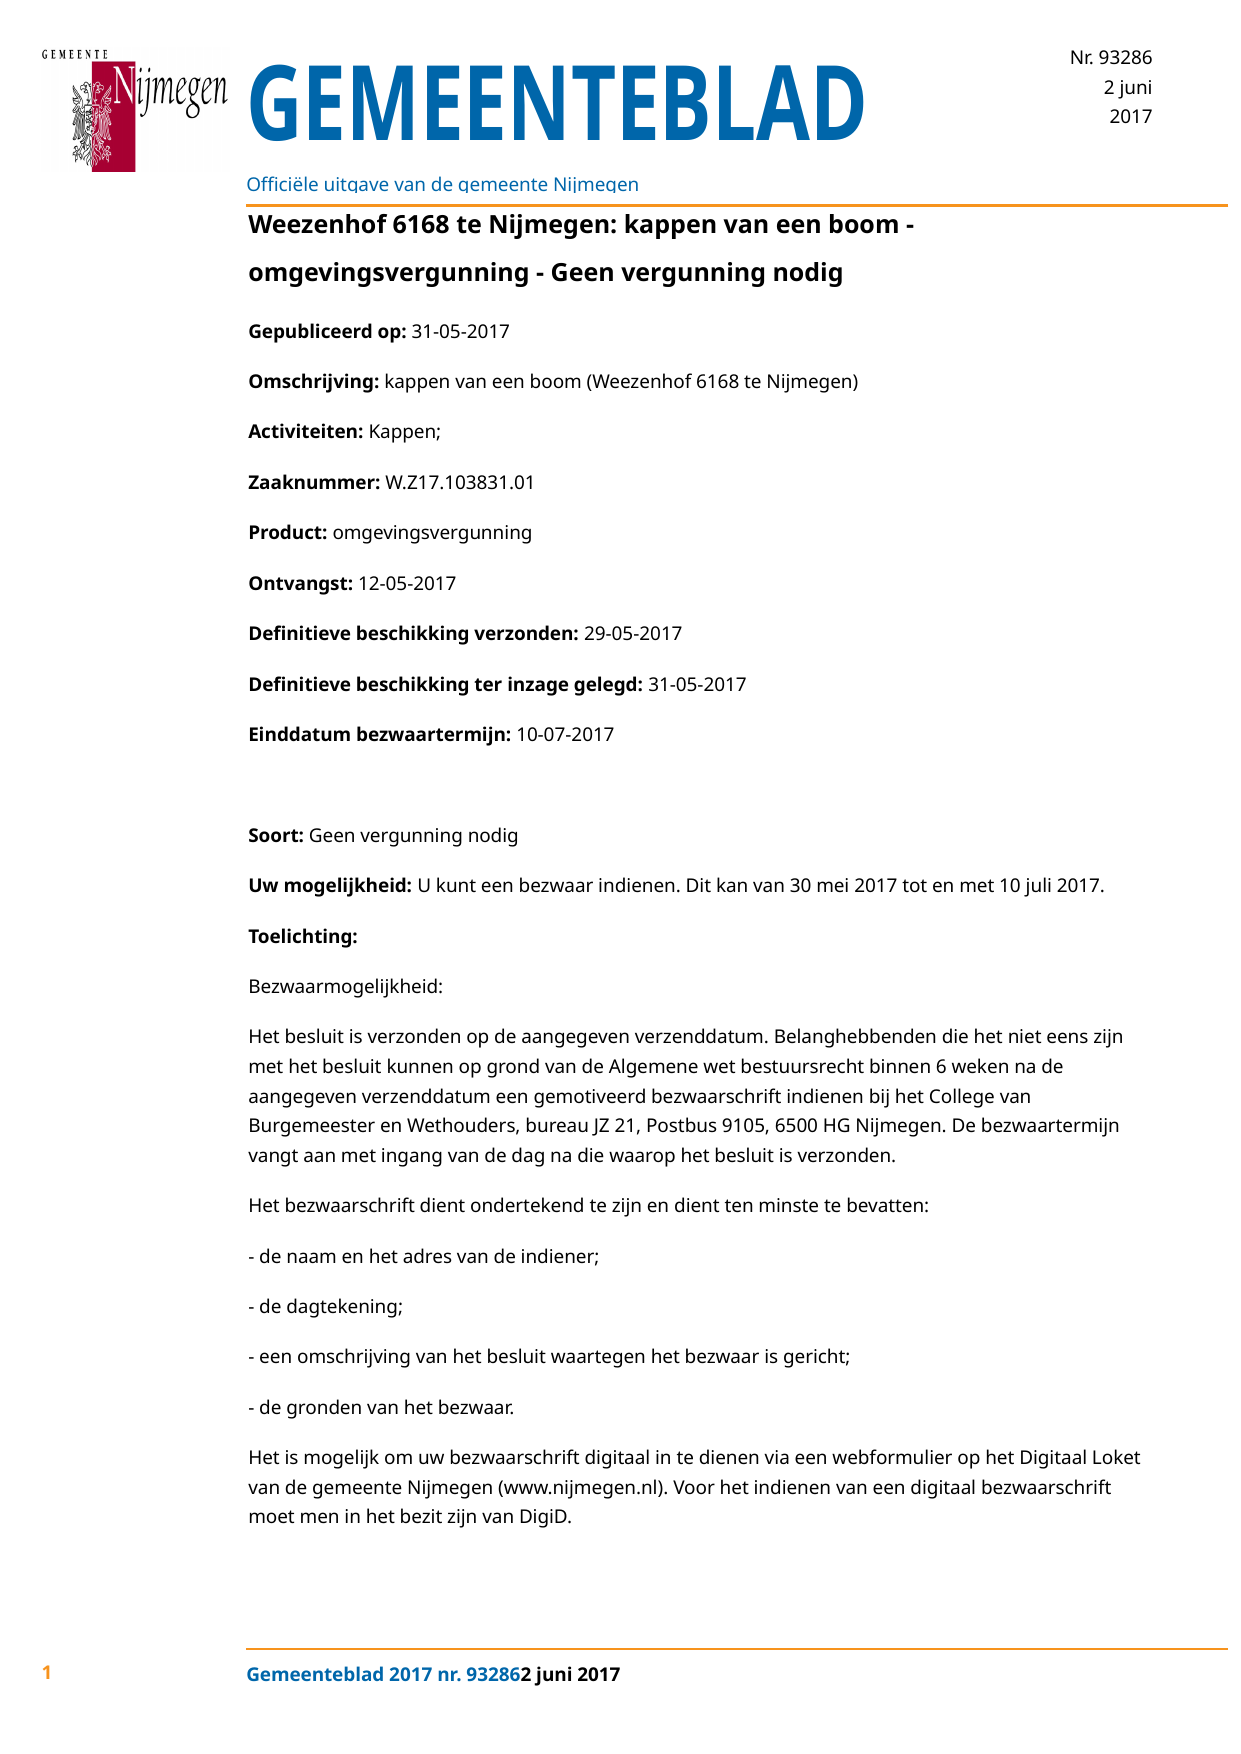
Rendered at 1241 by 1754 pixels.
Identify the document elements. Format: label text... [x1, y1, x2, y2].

text Bezwaarmogelijkheid: [248, 973, 1152, 999]
text Ontvangst: 12-05-2017 [248, 570, 1152, 596]
text Definitieve beschikking verzonden: 29-05-2017 [248, 620, 1152, 646]
text Het is mogelijk om uw bezwaarschrift digitaal in te dienen via een webformulier op het Digitaal Loket van de gemeente Nijmegen (www.nijmegen.nl). Voor het indienen van een digitaal bezwaarschrift moet men in het bezit zijn van DigiD. [248, 1444, 1152, 1529]
text Het besluit is verzonden op de aangegeven verzenddatum. Belanghebbenden die het niet eens zijn met het besluit kunnen op grond van de Algemene wet bestuursrecht binnen 6 weken na de aangegeven verzenddatum een gemotiveerd bezwaarschrift indienen bij het College van Burgemeester en Wethouders, bureau JZ 21, Postbus 9105, 6500 HG Nijmegen. De bezwaartermijn vangt aan met ingang van de dag na die waarop het besluit is verzonden. [248, 1024, 1152, 1168]
text Het bezwaarschrift dient ondertekend te zijn en dient ten minste te bevatten: [248, 1192, 1152, 1218]
text Weezenhof 6168 te Nijmegen: kappen van een boom - omgevingsvergunning - Geen vergunning nodig [248, 207, 1152, 288]
text Activiteiten: Kappen; [248, 419, 1152, 444]
picture [41, 47, 231, 172]
text Toelichting: [248, 923, 1152, 949]
text Product: omgevingsvergunning [248, 519, 1152, 545]
text Gepubliceerd op: 31-05-2017 [248, 318, 1152, 344]
text - de gronden van het bezwaar. [248, 1394, 1152, 1420]
text Einddatum bezwaartermijn: 10-07-2017 [248, 721, 1152, 747]
text - de dagtekening; [248, 1293, 1152, 1319]
text - een omschrijving van het besluit waartegen het bezwaar is gericht; [248, 1344, 1152, 1369]
text Omschrijving: kappen van een boom (Weezenhof 6168 te Nijmegen) [248, 368, 1152, 394]
text Definitieve beschikking ter inzage gelegd: 31-05-2017 [248, 671, 1152, 697]
text Soort: Geen vergunning nodig [248, 822, 1152, 848]
text Uw mogelijkheid: U kunt een bezwaar indienen. Dit kan van 30 mei 2017 tot en met 10 juli 2017. [248, 872, 1152, 898]
text Zaaknummer: W.Z17.103831.01 [248, 469, 1152, 495]
text - de naam en het adres van de indiener; [248, 1243, 1152, 1269]
